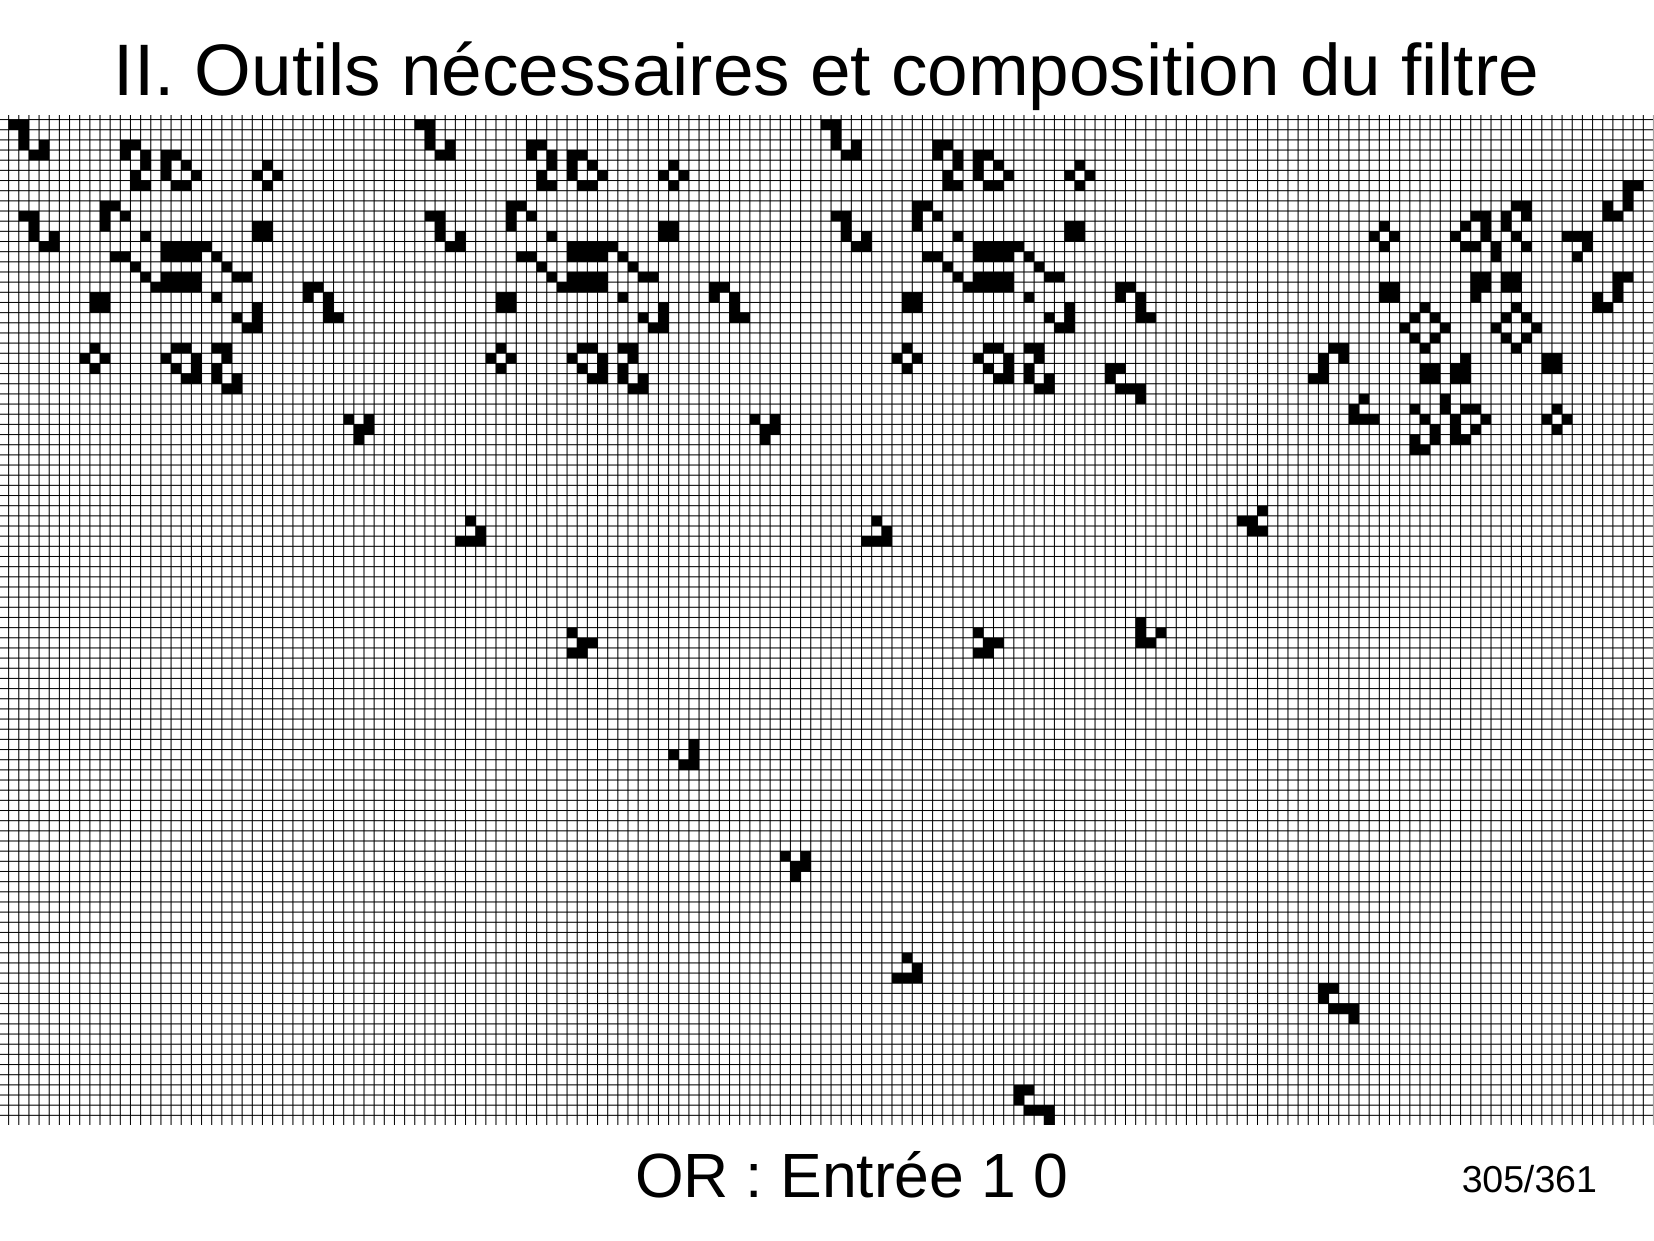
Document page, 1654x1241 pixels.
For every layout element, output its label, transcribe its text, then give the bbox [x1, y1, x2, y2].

text_box OR : Entrée 1 0 [620, 1133, 1084, 1219]
picture [0, 115, 1654, 1125]
text_box <number>/361 [1447, 1151, 1654, 1209]
title II. Outils nécessaires et composition du filtre [82, 0, 1572, 174]
